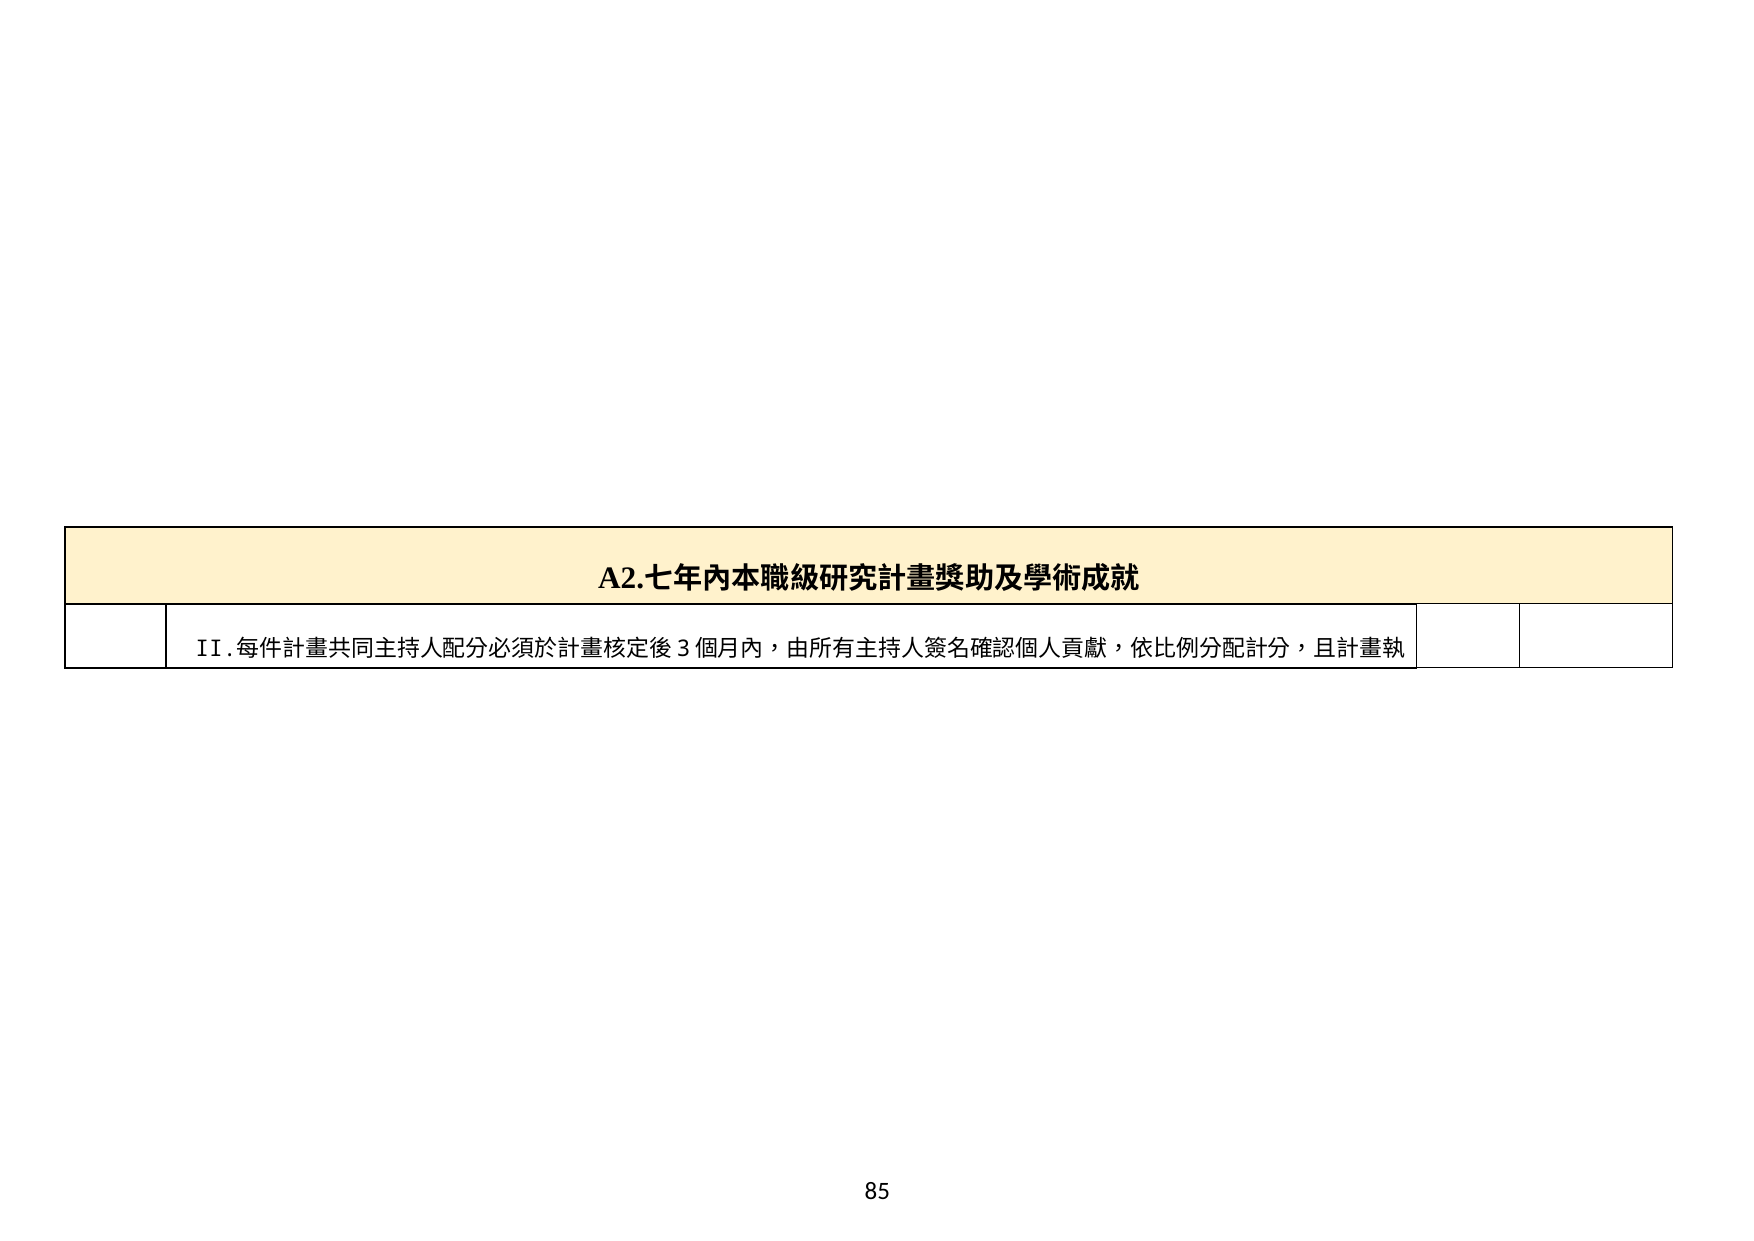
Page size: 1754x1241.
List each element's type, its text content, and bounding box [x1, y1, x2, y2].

table_cell II.每件計畫共同主持人配分必須於計畫核定後3個月內，由所有主持人簽名確認個人貢獻，依比例分配計分，且計畫執 [167, 605, 1416, 667]
table_cell [1520, 604, 1672, 667]
table_cell [66, 605, 165, 667]
table_header A2.七年內本職級研究計畫獎助及學術成就 [66, 528, 1672, 603]
table_cell [1417, 604, 1519, 667]
